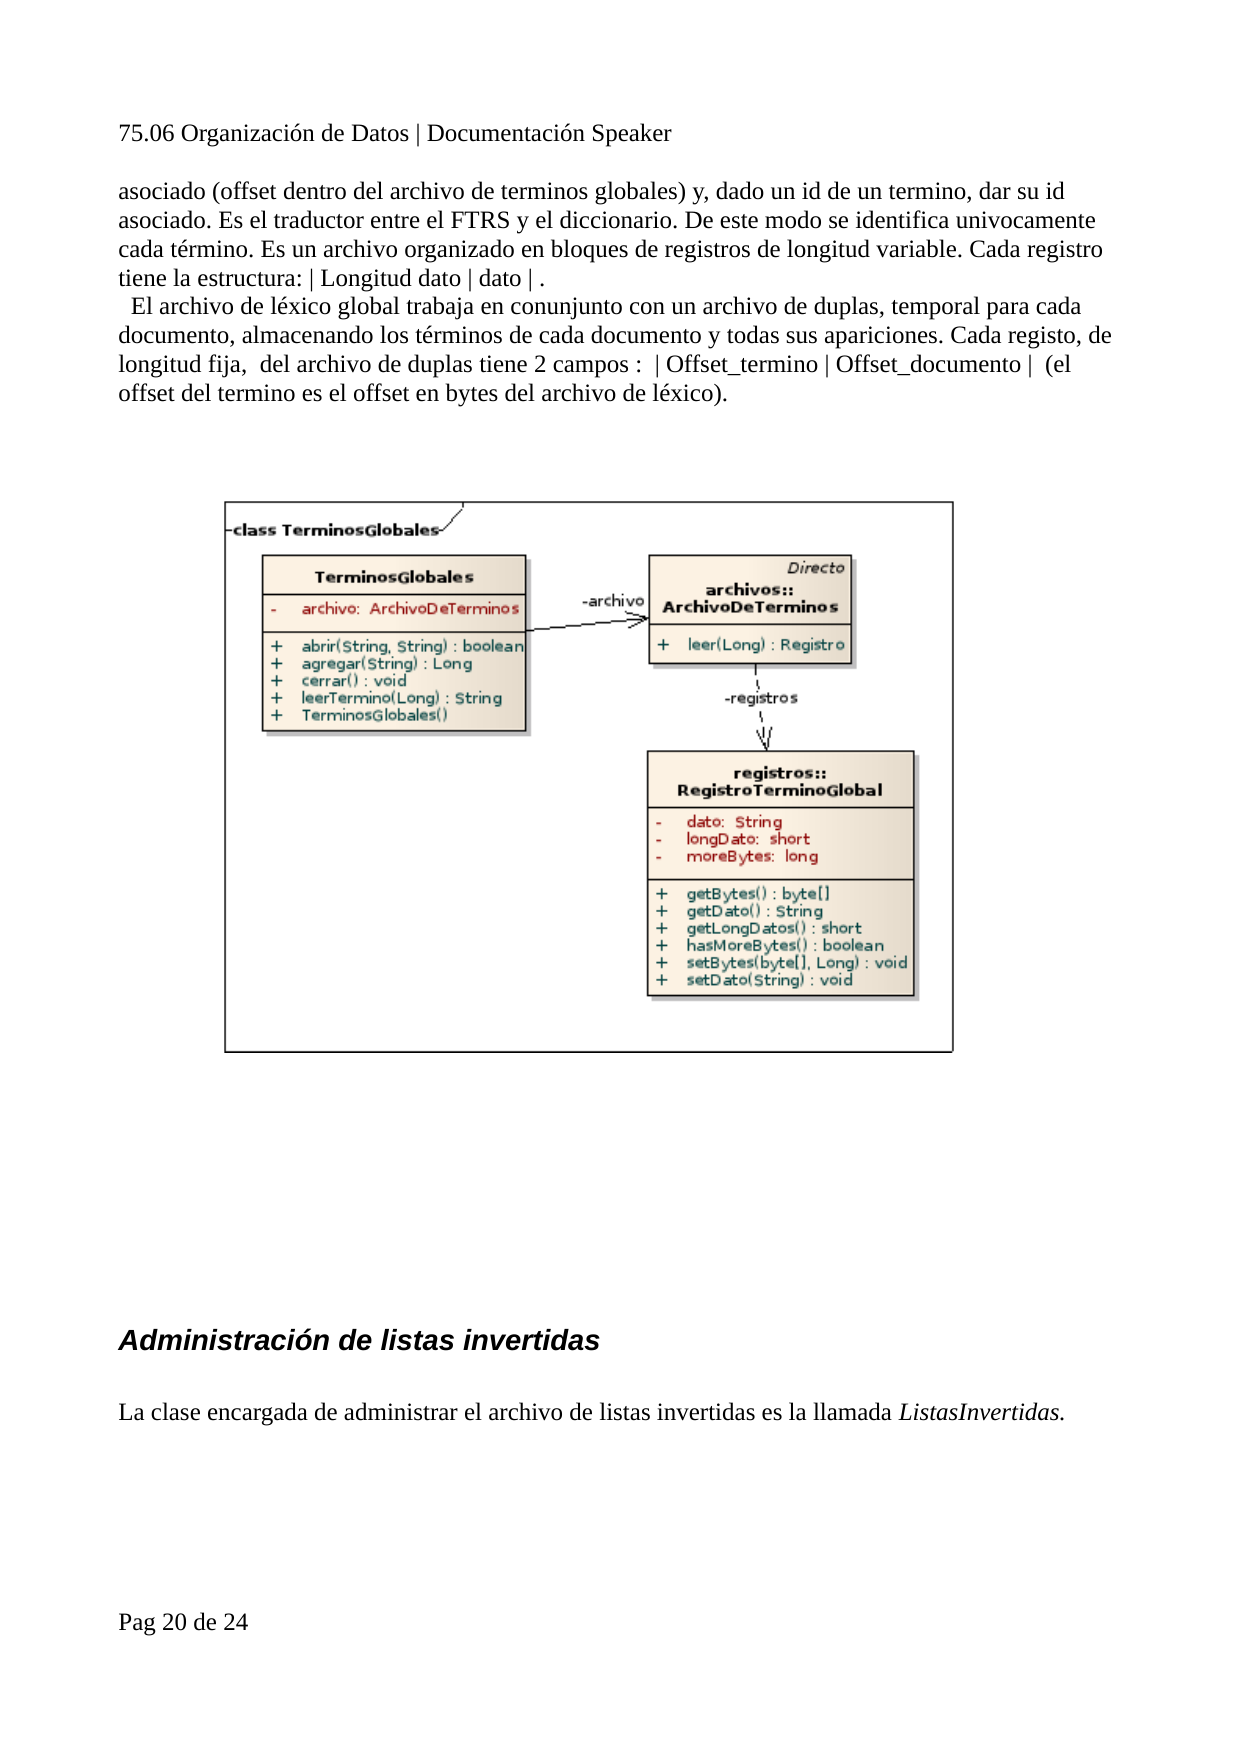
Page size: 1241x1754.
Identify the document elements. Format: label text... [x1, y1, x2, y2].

picture [223, 501, 954, 1053]
text El archivo de léxico global trabaja en conunjunto con un archivo de duplas, temporal para cada documento, almacenando los términos de cada documento y todas sus apariciones. Cada registo, de longitud fija, del archivo de duplas tiene 2 campos : | Offset_termino | Offset_documento | (el offset del termino es el offset en bytes del archivo de léxico). [118, 291, 1122, 406]
subtitle Administración de listas invertidas [118, 1323, 1122, 1356]
text La clase encargada de administrar el archivo de listas invertidas es la llamada ListasInvertidas. [118, 1397, 1122, 1426]
text asociado (offset dentro del archivo de terminos globales) y, dado un id de un termino, dar su id asociado. Es el traductor entre el FTRS y el diccionario. De este modo se identifica univocamente cada término. Es un archivo organizado en bloques de registros de longitud variable. Cada registro tiene la estructura: | Longitud dato | dato | . [118, 176, 1122, 291]
